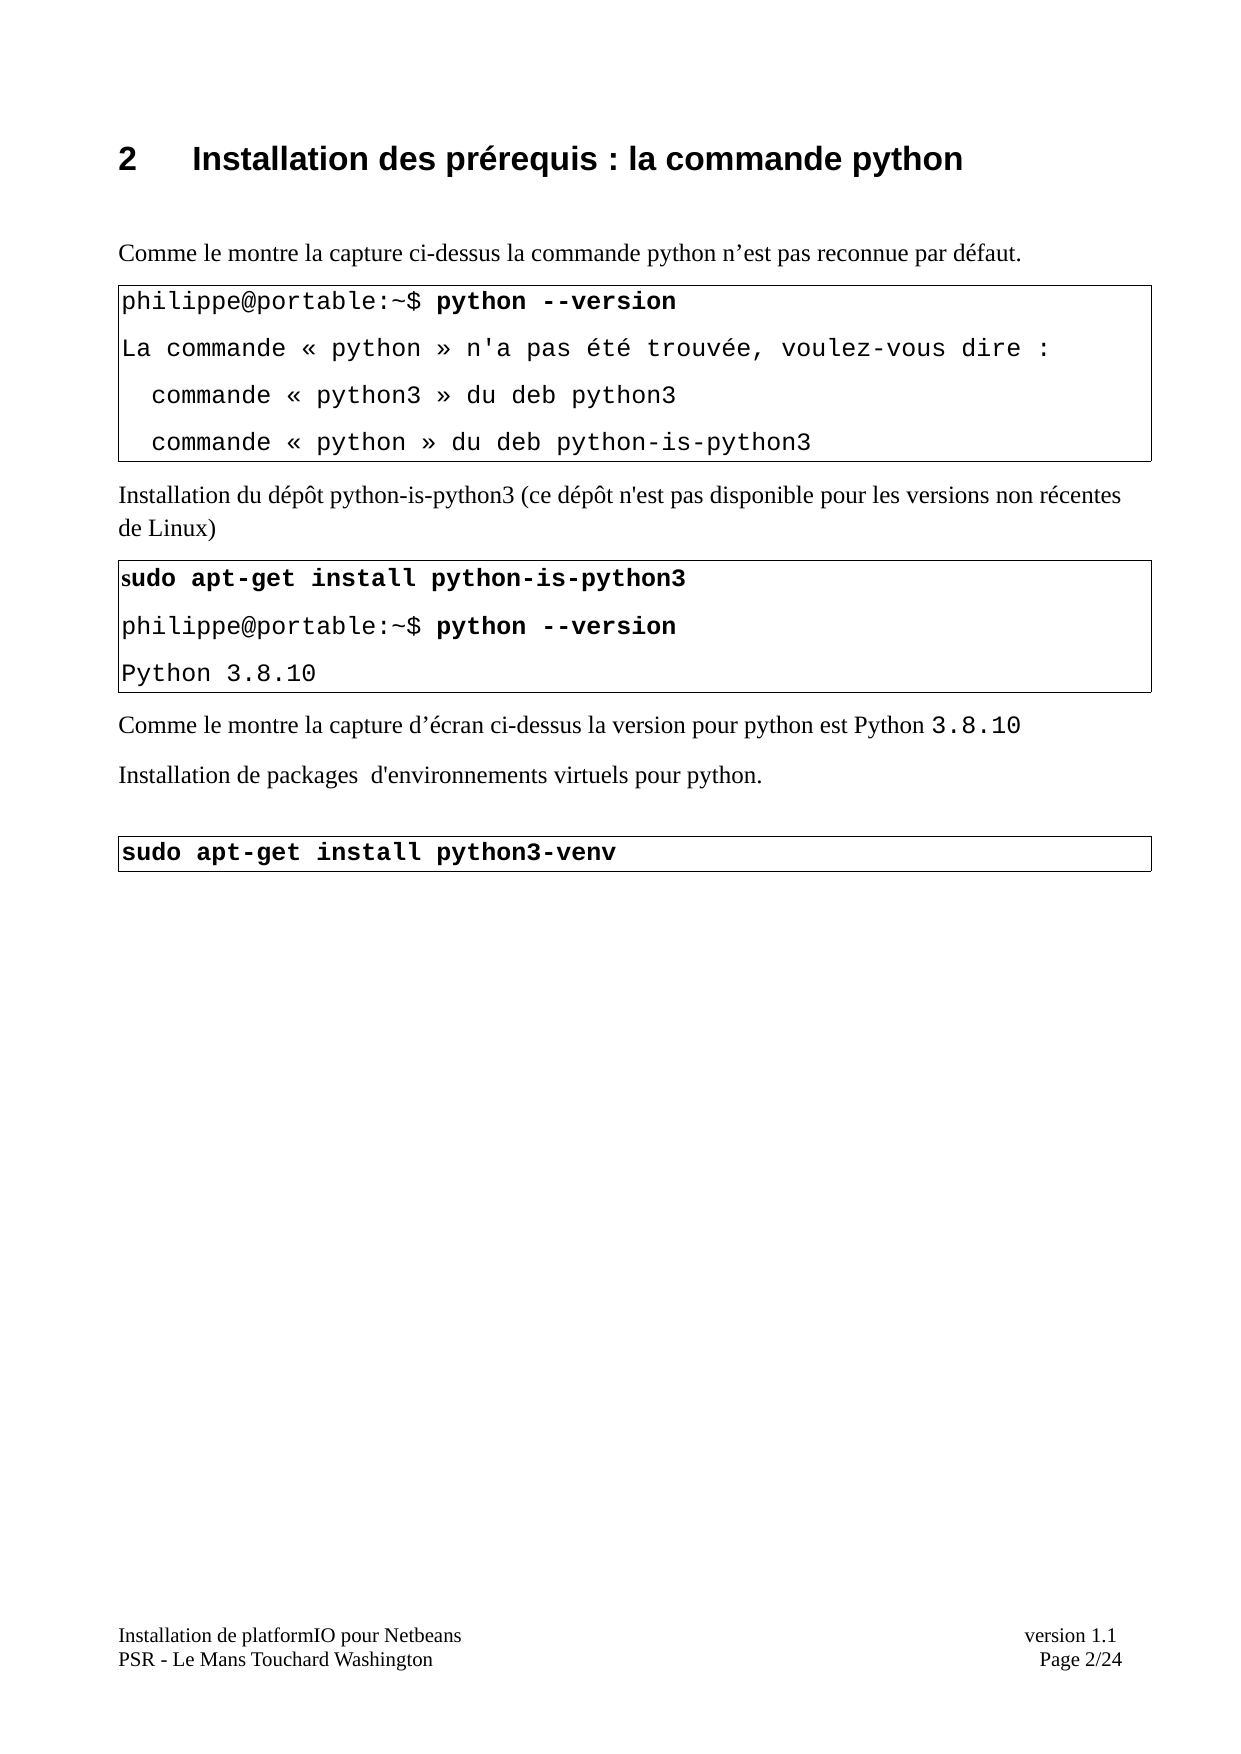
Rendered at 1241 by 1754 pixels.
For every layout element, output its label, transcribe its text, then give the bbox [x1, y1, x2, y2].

subtitle Installation des prérequis : la commande python [118, 139, 1151, 178]
text Installation du dépôt python-is-python3 (ce dépôt n'est pas disponible pour les versions non récentes de Linux) [118, 480, 1151, 541]
text La commande « python » n'a pas été trouvée, voulez-vous dire : [119, 332, 1151, 364]
text sudo apt-get install python-is-python3 [119, 561, 1151, 594]
text Comme le montre la capture d’écran ci-dessus la version pour python est Python 3.8.10 [118, 711, 1151, 741]
text Comme le montre la capture ci-dessus la commande python n’est pas reconnue par défaut. [118, 238, 1151, 266]
text Python 3.8.10 [119, 657, 1151, 692]
text Installation de packages d'environnements virtuels pour python. [118, 761, 1151, 789]
text philippe@portable:~$ python --version [119, 610, 1151, 642]
text sudo apt-get install python3-venv [119, 837, 1151, 871]
text commande « python » du deb python-is-python3 [119, 427, 1151, 461]
text philippe@portable:~$ python --version [119, 286, 1151, 317]
text commande « python3 » du deb python3 [119, 379, 1151, 411]
